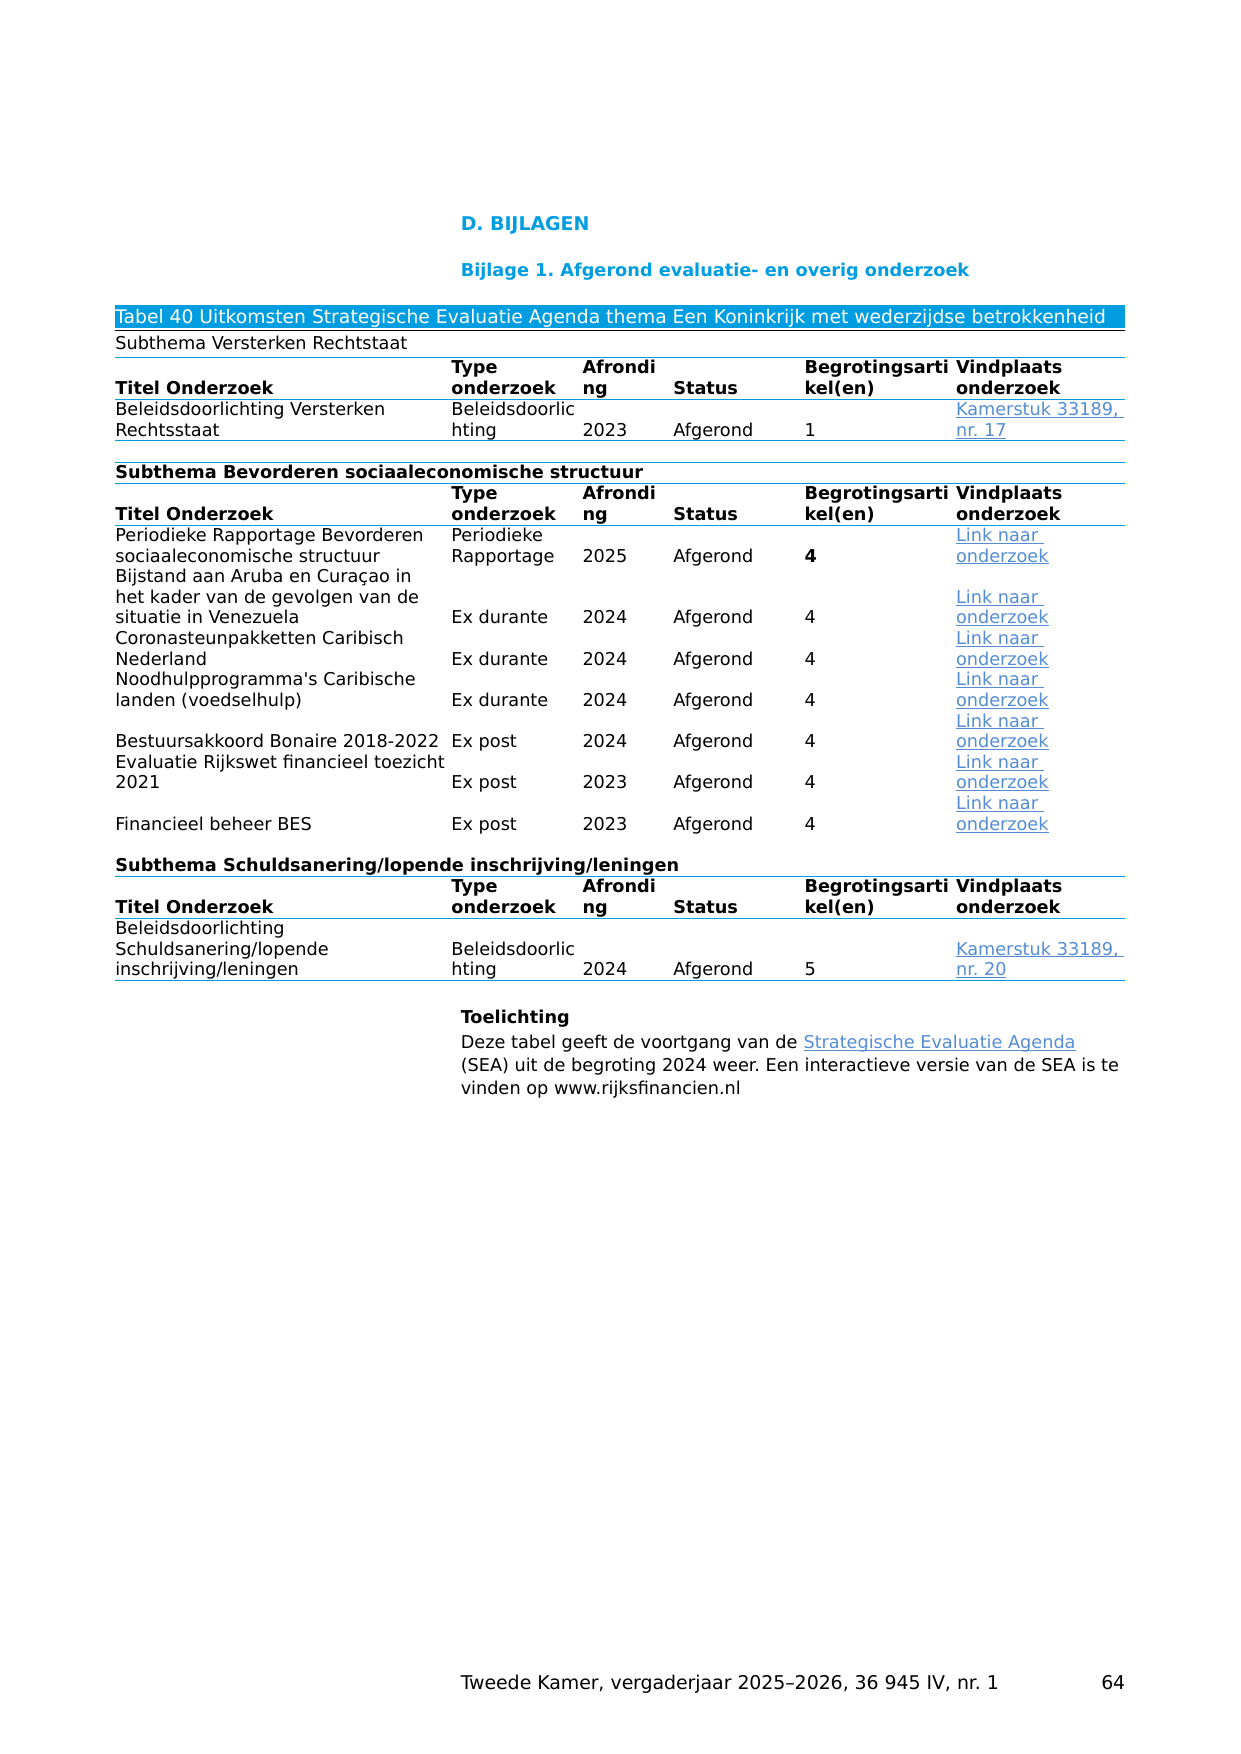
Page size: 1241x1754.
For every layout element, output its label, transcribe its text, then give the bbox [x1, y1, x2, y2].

table_cell Noodhulpprogramma's Caribische landen (voedselhulp) [115, 669, 448, 711]
table_cell Financieel beheer BES [115, 793, 448, 834]
table_cell 1 [801, 400, 953, 440]
table_cell 4 [801, 669, 953, 711]
table_cell Beleidsdoorlichting [448, 400, 579, 440]
text Deze tabel geeft de voortgang van de Strategische Evaluatie Agenda (SEA) uit de begroting 2024 weer. Een interactieve versie van de SEA is te vinden op www.rijksfinancien.nl [461, 1030, 1125, 1099]
table_cell Afgerond [670, 752, 801, 793]
table_cell Kamerstuk 33189, nr. 20 [953, 919, 1125, 980]
table_cell Evaluatie Rijkswet financieel toezicht 2021 [115, 752, 448, 793]
table_cell 2024 [579, 669, 670, 711]
table_cell [115, 834, 448, 855]
table_cell 4 [801, 526, 953, 566]
table_cell 2024 [579, 711, 670, 752]
table_cell Link naar onderzoek [953, 711, 1125, 752]
table_cell Kamerstuk 33189, nr. 17 [953, 400, 1125, 440]
title D. Bijlagen [461, 213, 1125, 235]
table_cell Link naar onderzoek [953, 752, 1125, 793]
table_cell Titel Onderzoek [115, 877, 448, 917]
table_cell Afgerond [670, 526, 801, 566]
table_cell [448, 441, 579, 462]
table_cell Subthema Bevorderen sociaaleconomische structuur [115, 463, 1125, 483]
table_cell Afronding [579, 358, 670, 399]
table_cell Link naar onderzoek [953, 669, 1125, 711]
table_cell [579, 834, 670, 855]
table_cell Afgerond [670, 919, 801, 980]
table_cell Status [670, 877, 801, 917]
table_cell Begrotingsartikel(en) [801, 484, 953, 524]
table_cell Vindplaats onderzoek [953, 484, 1125, 524]
table_cell [670, 834, 801, 855]
table_cell 2023 [579, 793, 670, 834]
table_cell [801, 834, 953, 855]
table_cell Afronding [579, 484, 670, 524]
table_cell Beleidsdoorlichting Schuldsanering/lopende inschrijving/leningen [115, 919, 448, 980]
text Toelichting [461, 1005, 1125, 1028]
table_cell [953, 441, 1125, 462]
table_cell Coronasteunpakketten Caribisch Nederland [115, 628, 448, 669]
table_cell Afronding [579, 877, 670, 917]
table_cell Link naar onderzoek [953, 566, 1125, 628]
table_cell Periodieke Rapportage [448, 526, 579, 566]
table_cell 4 [801, 566, 953, 628]
table_cell [953, 834, 1125, 855]
table_cell Link naar onderzoek [953, 793, 1125, 834]
table_cell Ex post [448, 752, 579, 793]
table_cell Link naar onderzoek [953, 628, 1125, 669]
table_cell Afgerond [670, 669, 801, 711]
table_cell 4 [801, 793, 953, 834]
table_cell Afgerond [670, 566, 801, 628]
table_cell Afgerond [670, 400, 801, 440]
table_cell Begrotingsartikel(en) [801, 877, 953, 917]
table_cell 2024 [579, 919, 670, 980]
table_cell Bestuursakkoord Bonaire 2018-2022 [115, 711, 448, 752]
table_cell 2024 [579, 566, 670, 628]
table_cell [115, 441, 448, 462]
table_cell Afgerond [670, 711, 801, 752]
table_cell Ex post [448, 793, 579, 834]
table_cell 2023 [579, 752, 670, 793]
table_cell Afgerond [670, 628, 801, 669]
table_cell 4 [801, 628, 953, 669]
table_cell 2023 [579, 400, 670, 440]
table_cell [670, 441, 801, 462]
table_cell Titel Onderzoek [115, 484, 448, 524]
table_cell [801, 441, 953, 462]
table_cell [579, 441, 670, 462]
table_cell Afgerond [670, 793, 801, 834]
table_cell Subthema Versterken Rechtstaat [115, 331, 1125, 357]
table_cell Status [670, 358, 801, 399]
table_cell Beleidsdoorlichting Versterken Rechtsstaat [115, 400, 448, 440]
table_cell 5 [801, 919, 953, 980]
table_cell Type onderzoek [448, 877, 579, 917]
table_cell Link naar onderzoek [953, 526, 1125, 566]
table_cell 2024 [579, 628, 670, 669]
table_cell Ex post [448, 711, 579, 752]
table_cell 2025 [579, 526, 670, 566]
title Bijlage 1. Afgerond evaluatie- en overig onderzoek [461, 258, 1125, 281]
table_cell Periodieke Rapportage Bevorderen sociaaleconomische structuur [115, 526, 448, 566]
table_cell Ex durante [448, 669, 579, 711]
table_cell Vindplaats onderzoek [953, 358, 1125, 399]
table_cell Begrotingsartikel(en) [801, 358, 953, 399]
table_cell Ex durante [448, 566, 579, 628]
table_cell Status [670, 484, 801, 524]
table_cell [448, 834, 579, 855]
table_cell Vindplaats onderzoek [953, 877, 1125, 917]
table_cell Subthema Schuldsanering/lopende inschrijving/leningen [115, 855, 1125, 876]
table_cell Bijstand aan Aruba en Curaçao in het kader van de gevolgen van de situatie in Venezuela [115, 566, 448, 628]
table_cell Type onderzoek [448, 358, 579, 399]
table_cell Beleidsdoorlichting [448, 919, 579, 980]
table_cell 4 [801, 711, 953, 752]
table_cell Titel Onderzoek [115, 358, 448, 399]
table_cell Ex durante [448, 628, 579, 669]
table_cell Type onderzoek [448, 484, 579, 524]
table_cell 4 [801, 752, 953, 793]
